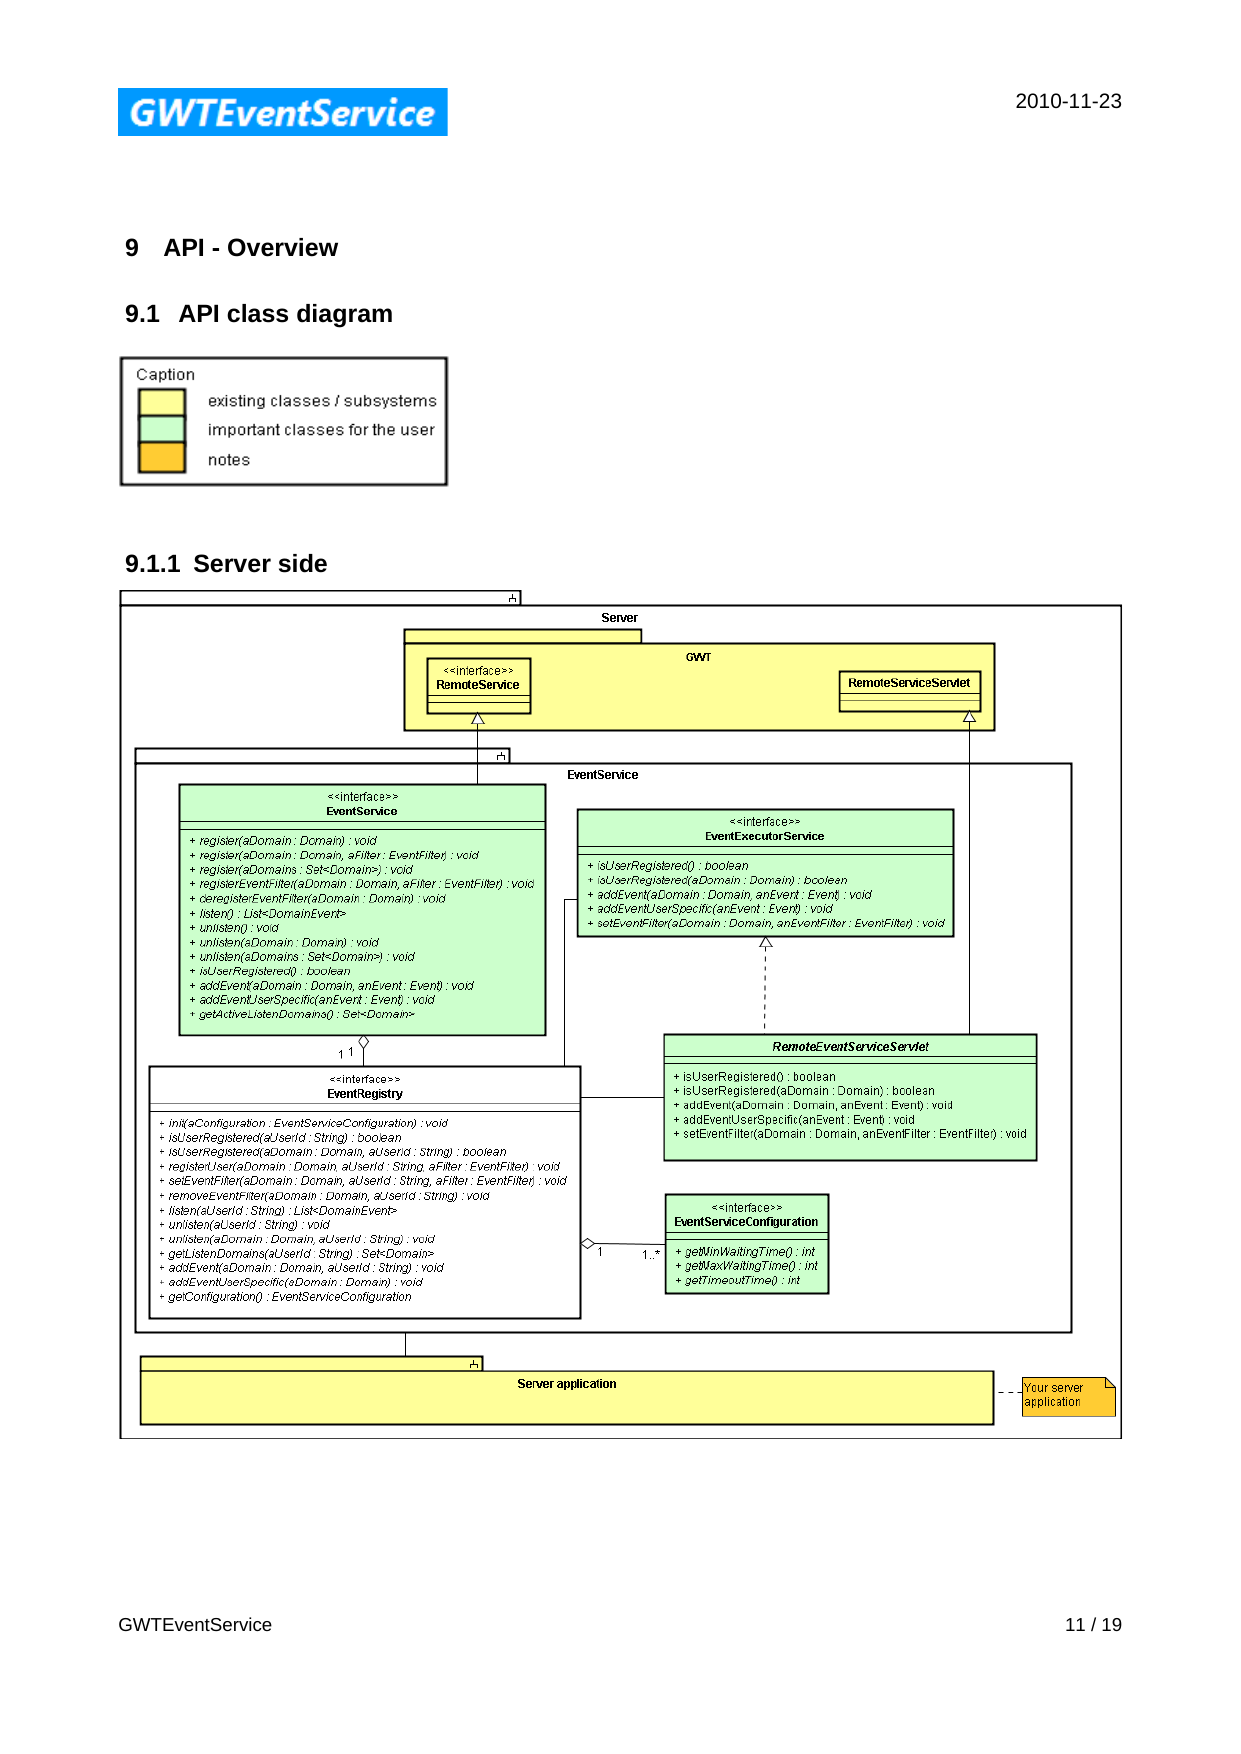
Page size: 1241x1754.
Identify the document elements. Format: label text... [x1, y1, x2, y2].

picture [118, 88, 448, 136]
picture [118, 351, 457, 488]
subtitle API class diagram [118, 299, 1122, 328]
subtitle API - Overview [118, 233, 1122, 261]
picture [118, 590, 1123, 1439]
subtitle Server side [118, 549, 1122, 577]
